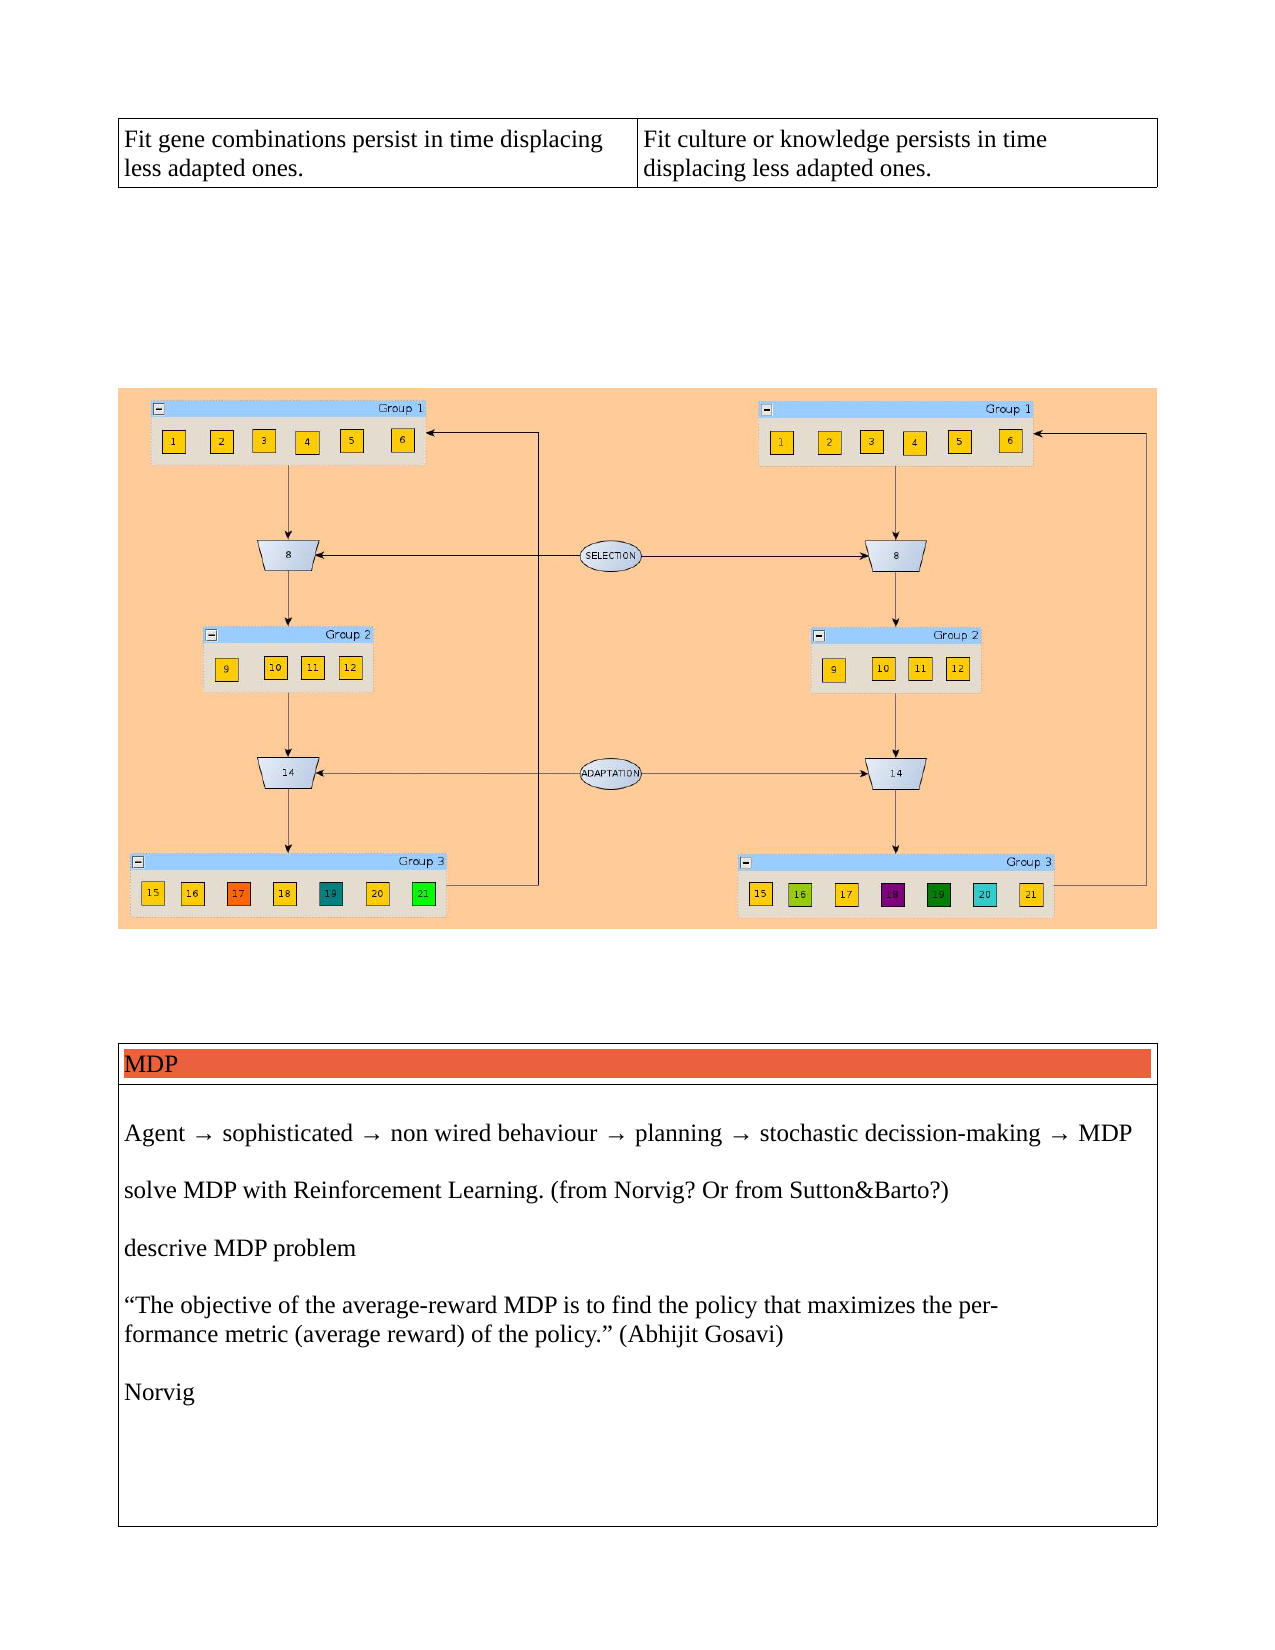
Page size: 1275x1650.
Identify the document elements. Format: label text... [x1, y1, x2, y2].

picture [118, 388, 1157, 929]
table_cell Fit gene combinations persist in time displacing less adapted ones. [119, 119, 637, 187]
table_cell Agent → sophisticated → non wired behaviour → planning → stochastic decission-making → MDP solve MDP with Reinforcement Learning. (from Norvig? Or from Sutton&Barto?) descrive MDP problem “The objective of the average-reward MDP is to find the policy that maximizes the per- formance metric (average reward) of the policy.” (Abhijit Gosavi) Norvig [119, 1085, 1157, 1526]
table_header MDP [119, 1044, 1157, 1083]
table_cell Fit culture or knowledge persists in time displacing less adapted ones. [638, 119, 1157, 187]
